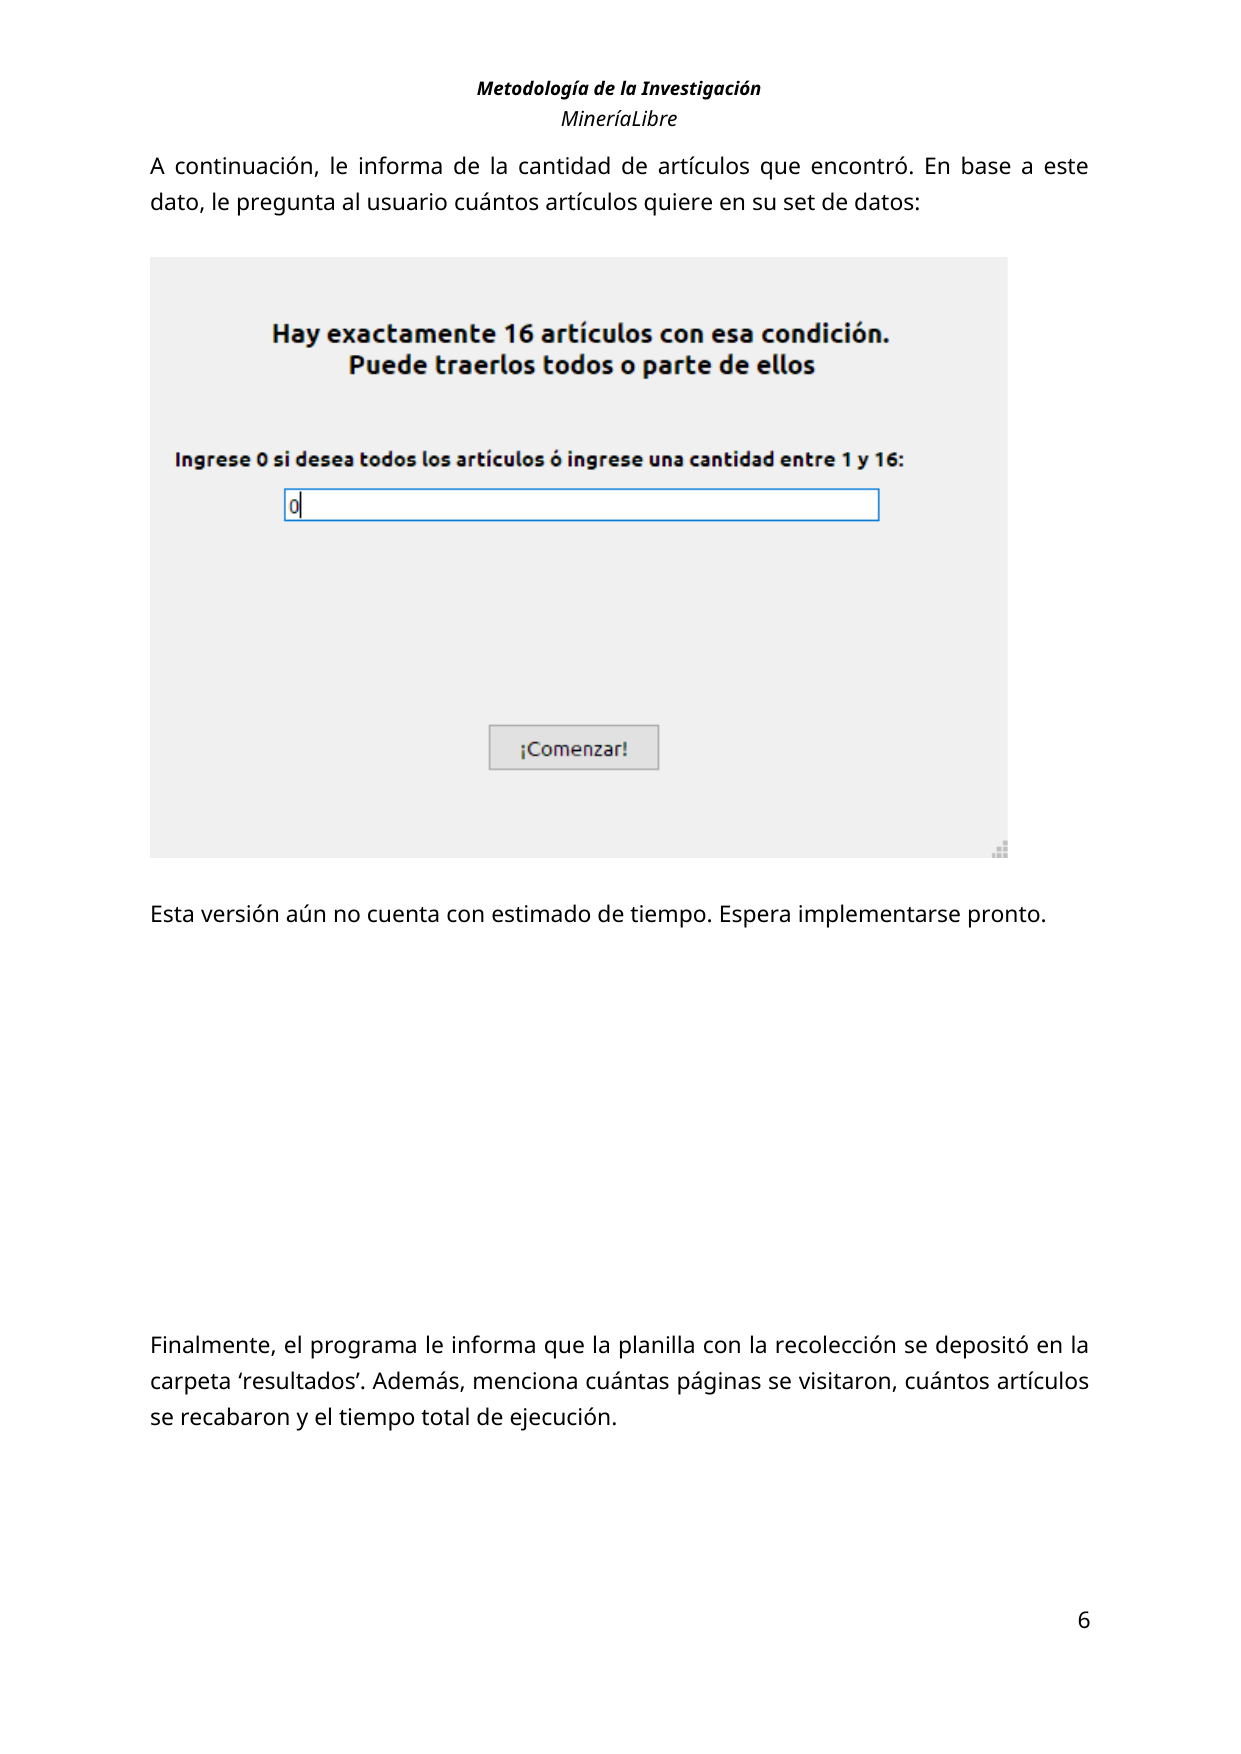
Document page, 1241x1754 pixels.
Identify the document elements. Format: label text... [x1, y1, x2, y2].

text A continuación, le informa de la cantidad de artículos que encontró. En base a este dato, le pregunta al usuario cuántos artículos quiere en su set de datos: [150, 150, 1090, 217]
text Esta versión aún no cuenta con estimado de tiempo. Espera implementarse pronto. [150, 898, 1090, 929]
text Finalmente, el programa le informa que la planilla con la recolección se depositó en la carpeta ‘resultados’. Además, menciona cuántas páginas se visitaron, cuántos artículos se recabaron y el tiempo total de ejecución. [150, 1329, 1090, 1432]
